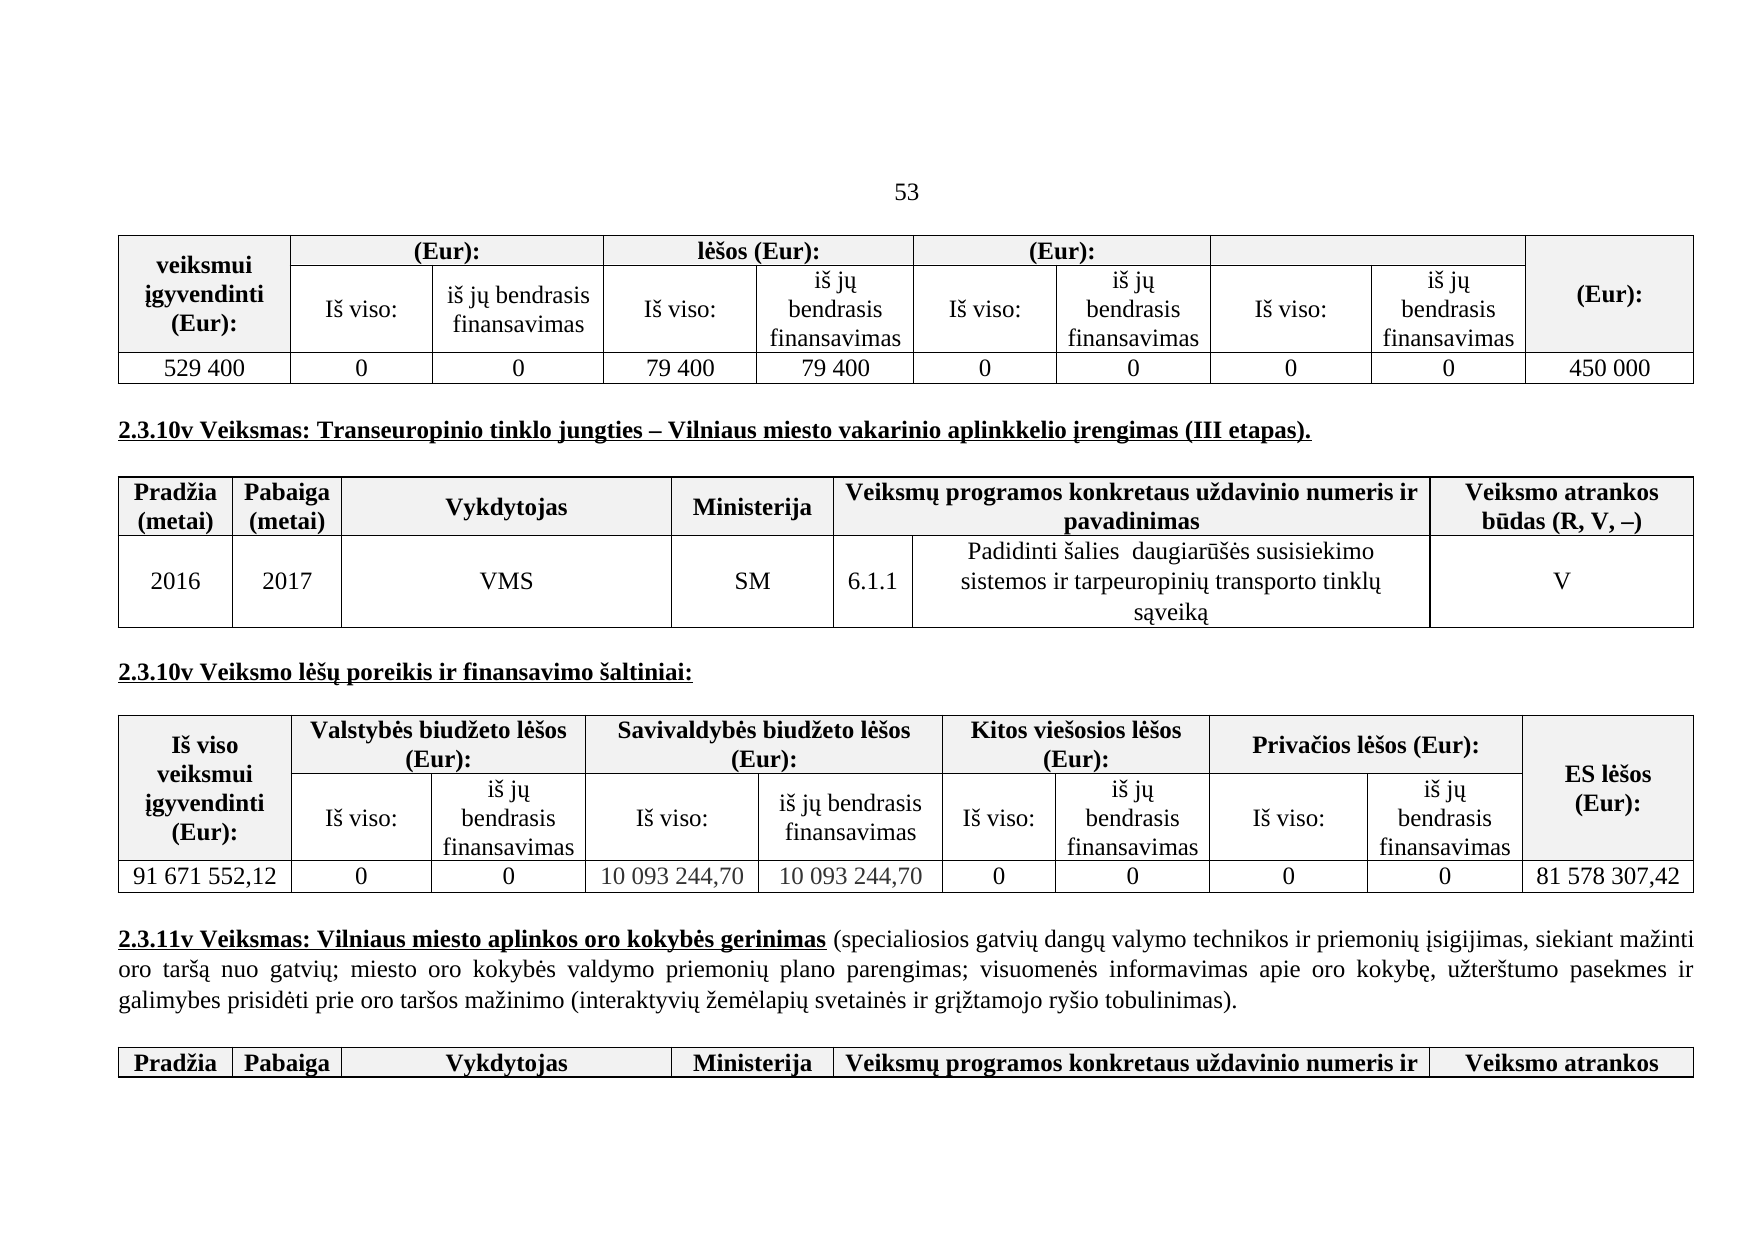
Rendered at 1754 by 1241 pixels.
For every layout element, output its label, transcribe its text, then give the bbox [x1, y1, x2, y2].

table_header Veiksmo atrankos [1430, 1048, 1693, 1076]
table_cell iš jų bendrasis finansavimas [433, 266, 603, 352]
table_cell 0 [433, 353, 603, 383]
table_header Privačios lėšos (Eur): [1210, 716, 1522, 773]
table_cell Iš viso: [943, 774, 1055, 860]
table_cell VMS [342, 536, 671, 627]
table_cell 450 000 [1526, 353, 1693, 383]
text 2.3.11v Veiksmas: Vilniaus miesto aplinkos oro kokybės gerinimas (specialiosios gatvių dangų valymo technikos ir priemonių įsigijimas, siekiant mažinti oro taršą nuo gatvių; miesto oro kokybės valdymo priemonių plano parengimas; visuomenės informavimas apie oro kokybę, užterštumo pasekmes ir galimybes prisidėti prie oro taršos mažinimo (interaktyvių žemėlapių svetainės ir grįžtamojo ryšio tobulinimas). [118, 924, 1695, 1014]
table_header Veiksmų programos konkretaus uždavinio numeris ir [834, 1048, 1429, 1076]
table_cell 10 093 244,70 [586, 861, 758, 892]
table_cell 2016 [119, 536, 232, 627]
table_cell iš jų bendrasis finansavimas [757, 266, 913, 352]
table_header (Eur): [914, 236, 1210, 264]
table_cell 0 [432, 861, 585, 892]
table_cell Iš viso: [1211, 266, 1371, 352]
table_header veiksmui įgyvendinti (Eur): [119, 236, 290, 352]
table_cell 0 [292, 861, 431, 892]
table_cell 10 093 244,70 [759, 861, 942, 892]
table_header Vykdytojas [342, 1048, 671, 1076]
table_cell 0 [1057, 353, 1210, 383]
table_header Savivaldybės biudžeto lėšos (Eur): [586, 716, 942, 773]
table_cell 0 [1056, 861, 1209, 892]
table_header (Eur): [1526, 236, 1693, 352]
table_header Pradžia (metai) [119, 478, 232, 535]
table_cell iš jų bendrasis finansavimas [1057, 266, 1210, 352]
table_header (Eur): [291, 236, 603, 264]
table_header Kitos viešosios lėšos (Eur): [943, 716, 1209, 773]
table_cell 0 [1368, 861, 1522, 892]
table_cell 0 [1372, 353, 1525, 383]
table_cell Iš viso: [586, 774, 758, 860]
table_cell 0 [943, 861, 1055, 892]
table_header Veiksmo atrankos būdas (R, V, –) [1431, 478, 1693, 535]
table_cell 0 [914, 353, 1056, 383]
table_cell 0 [291, 353, 432, 383]
table_cell 79 400 [604, 353, 756, 383]
table_cell iš jų bendrasis finansavimas [432, 774, 585, 860]
table_cell Iš viso: [292, 774, 431, 860]
table_header ES lėšos (Eur): [1523, 716, 1693, 860]
table_cell Iš viso: [914, 266, 1056, 352]
table_header Pradžia [119, 1048, 232, 1076]
table_header Vykdytojas [342, 478, 671, 535]
table_header Iš viso veiksmui įgyvendinti (Eur): [119, 716, 291, 860]
text 2.3.10v Veiksmo lėšų poreikis ir finansavimo šaltiniai: [118, 657, 1695, 686]
table_header Veiksmų programos konkretaus uždavinio numeris ir pavadinimas [834, 478, 1429, 535]
table_header lėšos (Eur): [604, 236, 913, 264]
table_cell iš jų bendrasis finansavimas [1056, 774, 1209, 860]
table_cell 81 578 307,42 [1523, 861, 1693, 892]
table_cell Iš viso: [604, 266, 756, 352]
table_cell iš jų bendrasis finansavimas [759, 774, 942, 860]
table_header Ministerija [672, 478, 833, 535]
table_cell 529 400 [119, 353, 290, 383]
table_cell Iš viso: [1210, 774, 1367, 860]
table_header [1211, 236, 1525, 264]
table_cell iš jų bendrasis finansavimas [1372, 266, 1525, 352]
table_header Ministerija [672, 1048, 833, 1076]
table_cell Padidinti šalies daugiarūšės susisiekimo sistemos ir tarpeuropinių transporto tinklų sąveiką [913, 536, 1429, 627]
table_cell V [1431, 536, 1693, 627]
table_header Pabaiga [233, 1048, 341, 1076]
table_cell 91 671 552,12 [119, 861, 291, 892]
table_cell iš jų bendrasis finansavimas [1368, 774, 1522, 860]
table_cell SM [672, 536, 833, 627]
table_cell 0 [1211, 353, 1371, 383]
text 2.3.10v Veiksmas: Transeuropinio tinklo jungties – Vilniaus miesto vakarinio aplinkkelio įrengimas (III etapas). [118, 415, 1695, 444]
table_header Pabaiga (metai) [233, 478, 341, 535]
table_cell 2017 [233, 536, 341, 627]
table_cell 6.1.1 [834, 536, 912, 627]
table_cell 0 [1210, 861, 1367, 892]
table_header Valstybės biudžeto lėšos (Eur): [292, 716, 585, 773]
table_cell Iš viso: [291, 266, 432, 352]
table_cell 79 400 [757, 353, 913, 383]
